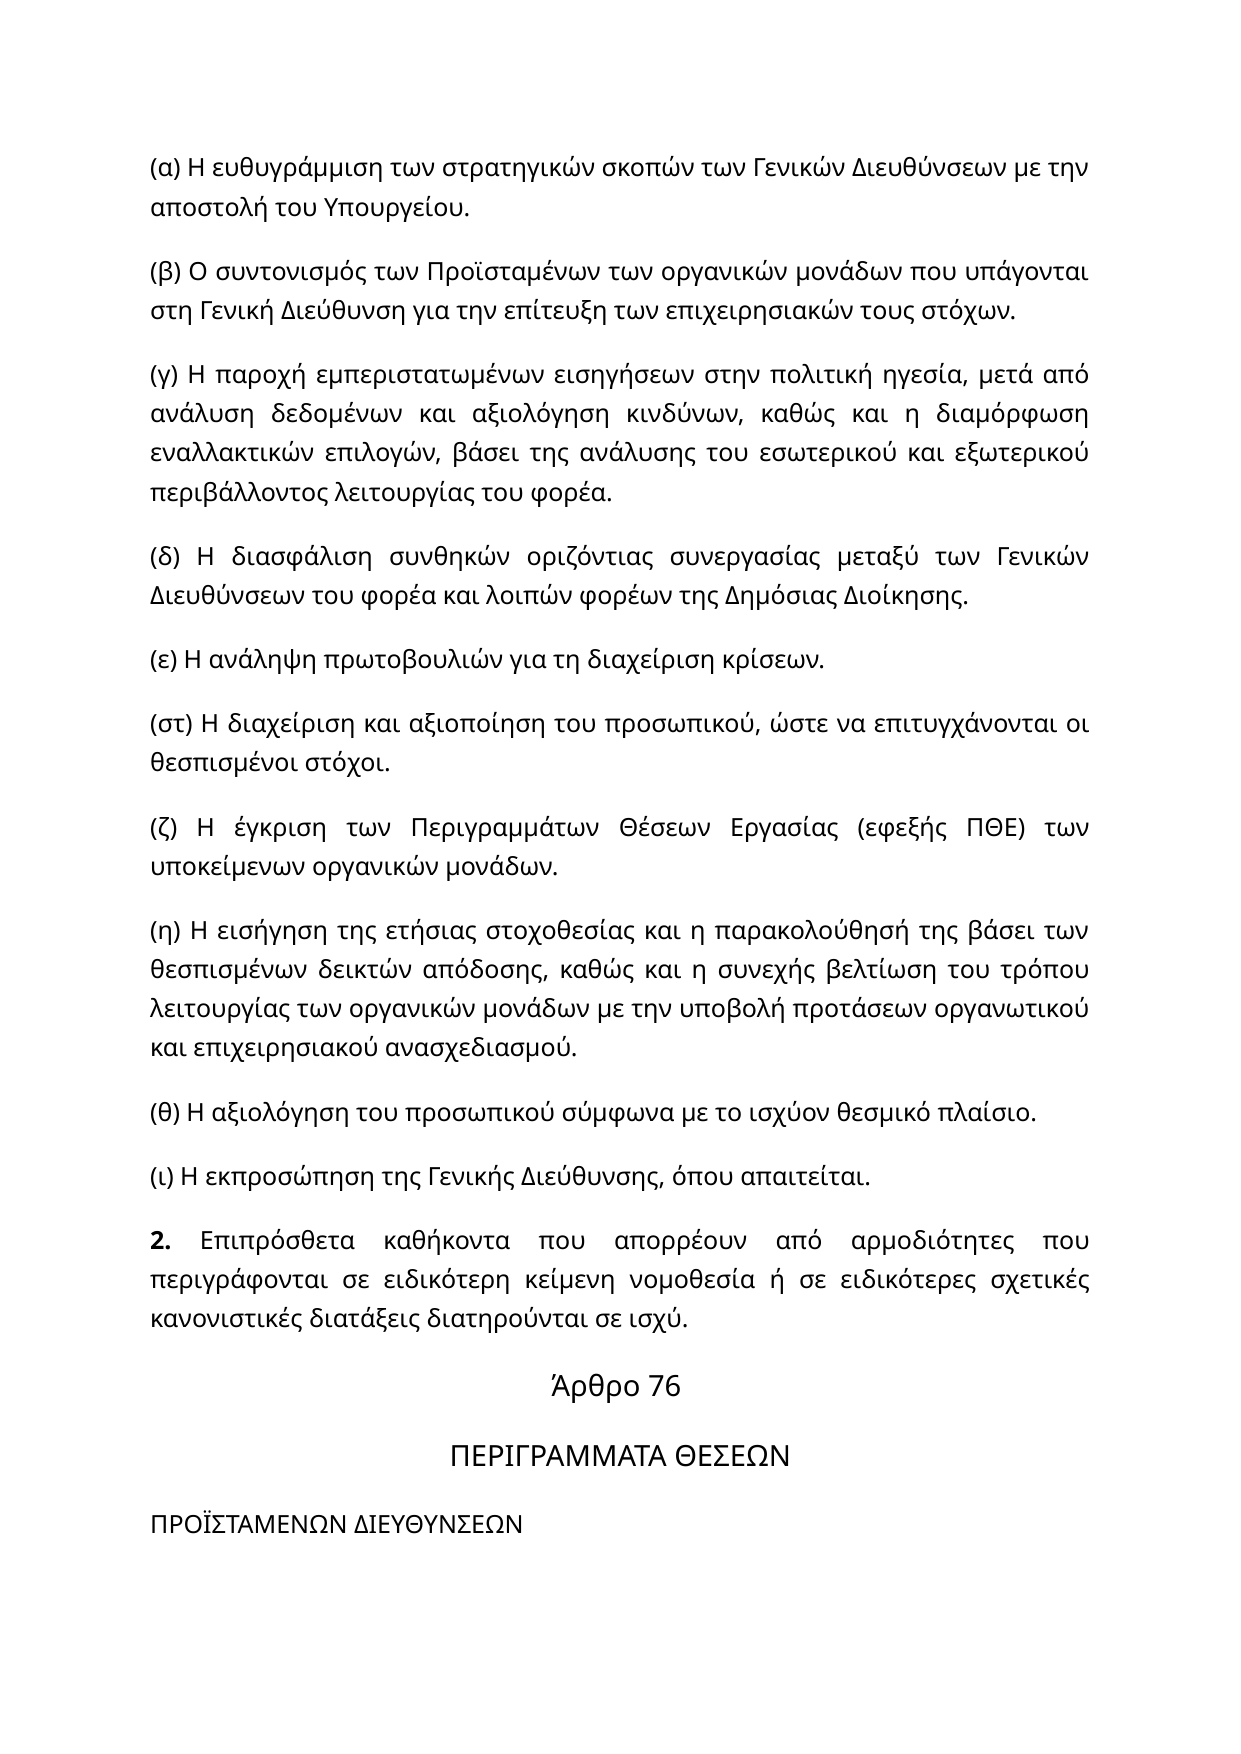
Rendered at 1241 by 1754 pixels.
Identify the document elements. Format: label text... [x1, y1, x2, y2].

subtitle ΠΕΡΙΓΡΑΜΜΑΤΑ ΘΕΣΕΩΝ [150, 1436, 1090, 1475]
text (στ) Η διαχείριση και αξιοποίηση του προσωπικού, ώστε να επιτυγχάνονται οι θεσπισμένοι στόχοι. [150, 706, 1090, 779]
subtitle Άρθρο 76 [150, 1365, 1090, 1405]
text (γ) Η παροχή εμπεριστατωμένων εισηγήσεων στην πολιτική ηγεσία, μετά από ανάλυση δεδομένων και αξιολόγηση κινδύνων, καθώς και η διαμόρφωση εναλλακτικών επιλογών, βάσει της ανάλυσης του εσωτερικού και εξωτερικού περιβάλλοντος λειτουργίας του φορέα. [150, 357, 1090, 508]
text (ι) Η εκπροσώπηση της Γενικής Διεύθυνσης, όπου απαιτείται. [150, 1158, 1090, 1192]
text (ε) Η ανάληψη πρωτοβουλιών για τη διαχείριση κρίσεων. [150, 642, 1090, 676]
text ΠΡΟΪΣΤΑΜΕΝΩΝ ΔΙΕΥΘΥΝΣΕΩΝ [150, 1506, 1090, 1540]
text (β) Ο συντονισμός των Προϊσταμένων των οργανικών μονάδων που υπάγονται στη Γενική Διεύθυνση για την επίτευξη των επιχειρησιακών τους στόχων. [150, 253, 1090, 327]
text 2. Επιπρόσθετα καθήκοντα που απορρέουν από αρμοδιότητες που περιγράφονται σε ειδικότερη κείμενη νομοθεσία ή σε ειδικότερες σχετικές κανονιστικές διατάξεις διατηρούνται σε ισχύ. [150, 1222, 1090, 1335]
text (α) Η ευθυγράμμιση των στρατηγικών σκοπών των Γενικών Διευθύνσεων με την αποστολή του Υπουργείου. [150, 150, 1090, 223]
text (δ) Η διασφάλιση συνθηκών οριζόντιας συνεργασίας μεταξύ των Γενικών Διευθύνσεων του φορέα και λοιπών φορέων της Δημόσιας Διοίκησης. [150, 538, 1090, 612]
text (η) Η εισήγηση της ετήσιας στοχοθεσίας και η παρακολούθησή της βάσει των θεσπισμένων δεικτών απόδοσης, καθώς και η συνεχής βελτίωση του τρόπου λειτουργίας των οργανικών μονάδων με την υποβολή προτάσεων οργανωτικού και επιχειρησιακού ανασχεδιασμού. [150, 912, 1090, 1064]
text (ζ) Η έγκριση των Περιγραμμάτων Θέσεων Εργασίας (εφεξής ΠΘΕ) των υποκείμενων οργανικών μονάδων. [150, 809, 1090, 882]
text (θ) Η αξιολόγηση του προσωπικού σύμφωνα με το ισχύον θεσμικό πλαίσιο. [150, 1094, 1090, 1128]
